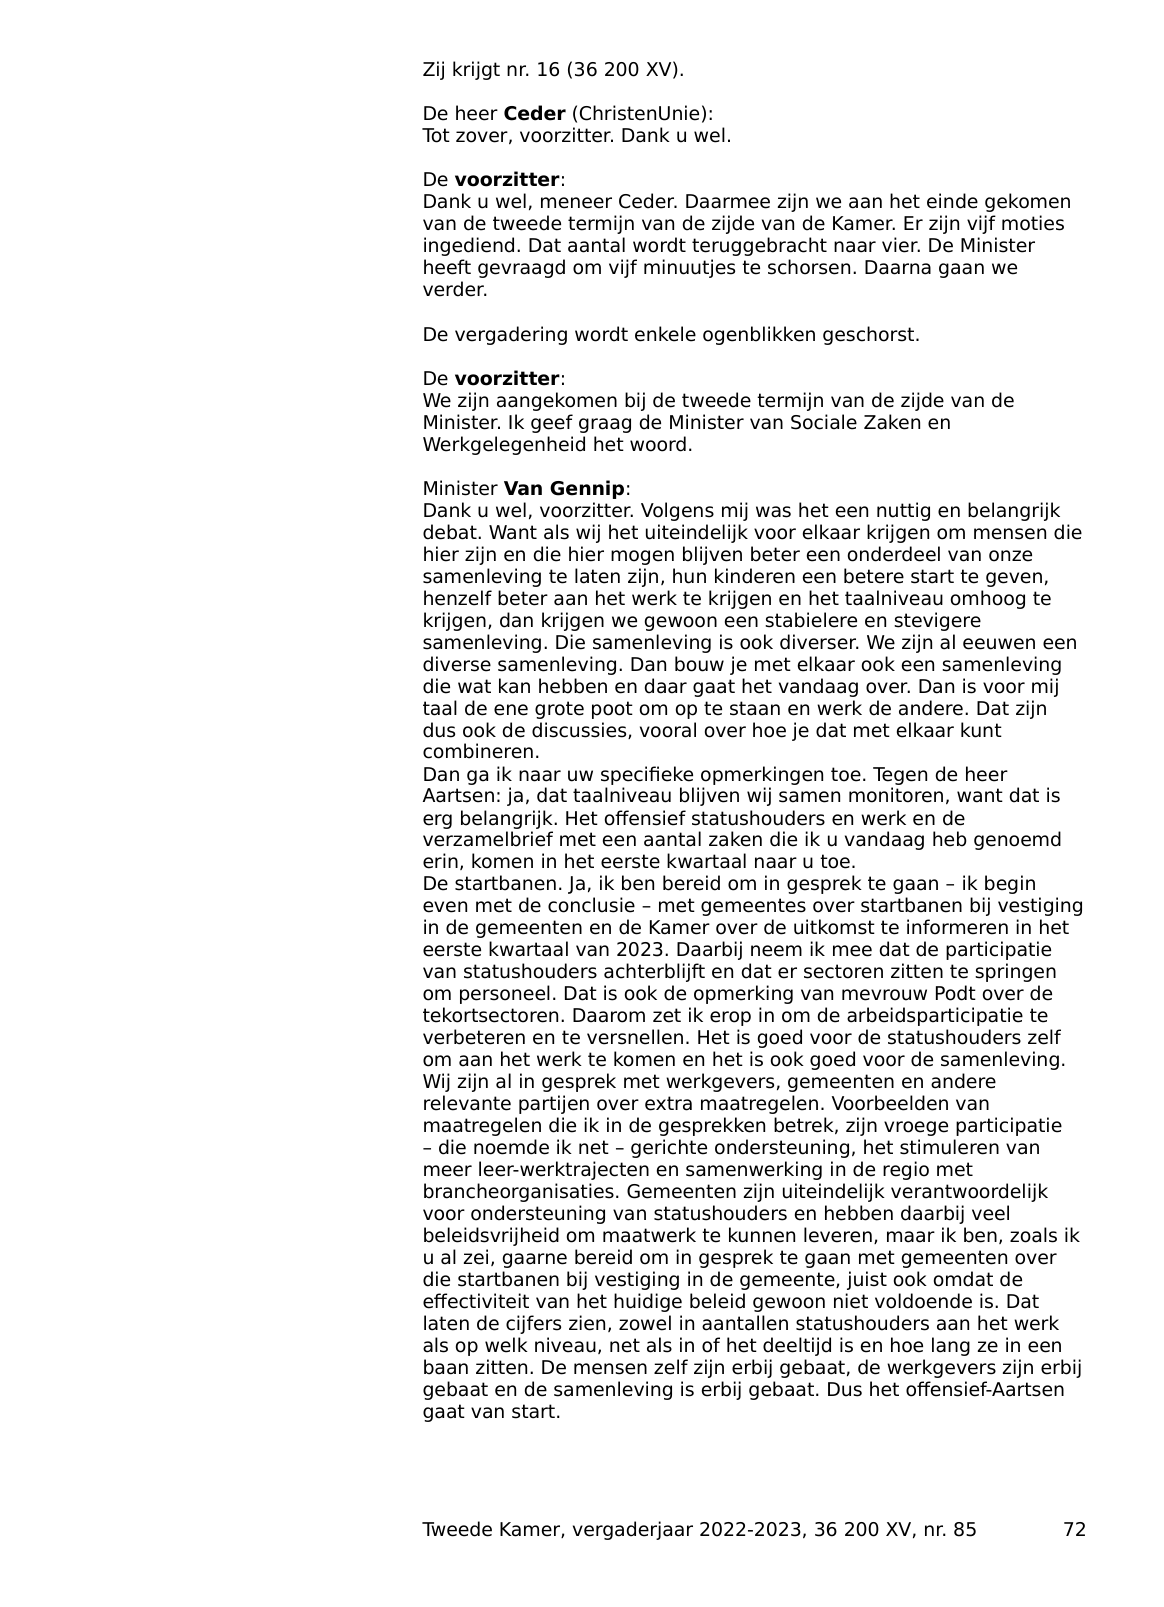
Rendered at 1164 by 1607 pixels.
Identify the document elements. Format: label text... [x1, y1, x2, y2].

text De vergadering wordt enkele ogenblikken geschorst. [422, 323, 1087, 345]
text Dan ga ik naar uw specifieke opmerkingen toe. Tegen de heer Aartsen: ja, dat taalniveau blijven wij samen monitoren, want dat is erg belangrijk. Het offensief statushouders en werk en de verzamelbrief met een aantal zaken die ik u vandaag heb genoemd erin, komen in het eerste kwartaal naar u toe. [422, 763, 1087, 873]
text Dank u wel, meneer Ceder. Daarmee zijn we aan het einde gekomen van de tweede termijn van de zijde van de Kamer. Er zijn vijf moties ingediend. Dat aantal wordt teruggebracht naar vier. De Minister heeft gevraagd om vijf minuutjes te schorsen. Daarna gaan we verder. [422, 191, 1087, 301]
text De voorzitter: [422, 169, 1087, 191]
text We zijn aangekomen bij de tweede termijn van de zijde van de Minister. Ik geef graag de Minister van Sociale Zaken en Werkgelegenheid het woord. [422, 389, 1087, 456]
text De startbanen. Ja, ik ben bereid om in gesprek te gaan – ik begin even met de conclusie – met gemeentes over startbanen bij vestiging in de gemeenten en de Kamer over de uitkomst te informeren in het eerste kwartaal van 2023. Daarbij neem ik mee dat de participatie van statushouders achterblijft en dat er sectoren zitten te springen om personeel. Dat is ook de opmerking van mevrouw Podt over de tekortsectoren. Daarom zet ik erop in om de arbeidsparticipatie te verbeteren en te versnellen. Het is goed voor de statushouders zelf om aan het werk te komen en het is ook goed voor de samenleving. Wij zijn al in gesprek met werkgevers, gemeenten en andere relevante partijen over extra maatregelen. Voorbeelden van maatregelen die ik in de gesprekken betrek, zijn vroege participatie – die noemde ik net – gerichte ondersteuning, het stimuleren van meer leer-werktrajecten en samenwerking in de regio met brancheorganisaties. Gemeenten zijn uiteindelijk verantwoordelijk voor ondersteuning van statushouders en hebben daarbij veel beleidsvrijheid om maatwerk te kunnen leveren, maar ik ben, zoals ik u al zei, gaarne bereid om in gesprek te gaan met gemeenten over die startbanen bij vestiging in de gemeente, juist ook omdat de effectiviteit van het huidige beleid gewoon niet voldoende is. Dat laten de cijfers zien, zowel in aantallen statushouders aan het werk als op welk niveau, net als in of het deeltijd is en hoe lang ze in een baan zitten. De mensen zelf zijn erbij gebaat, de werkgevers zijn erbij gebaat en de samenleving is erbij gebaat. Dus het offensief-Aartsen gaat van start. [422, 873, 1087, 1423]
text Zij krijgt nr. 16 (36 200 XV). [422, 59, 1087, 81]
text De heer Ceder (ChristenUnie): [422, 103, 1087, 125]
text Minister Van Gennip: [422, 478, 1087, 500]
text Tot zover, voorzitter. Dank u wel. [422, 125, 1087, 147]
text Dank u wel, voorzitter. Volgens mij was het een nuttig en belangrijk debat. Want als wij het uiteindelijk voor elkaar krijgen om mensen die hier zijn en die hier mogen blijven beter een onderdeel van onze samenleving te laten zijn, hun kinderen een betere start te geven, henzelf beter aan het werk te krijgen en het taalniveau omhoog te krijgen, dan krijgen we gewoon een stabielere en stevigere samenleving. Die samenleving is ook diverser. We zijn al eeuwen een diverse samenleving. Dan bouw je met elkaar ook een samenleving die wat kan hebben en daar gaat het vandaag over. Dan is voor mij taal de ene grote poot om op te staan en werk de andere. Dat zijn dus ook de discussies, vooral over hoe je dat met elkaar kunt combineren. [422, 500, 1087, 763]
text De voorzitter: [422, 368, 1087, 389]
